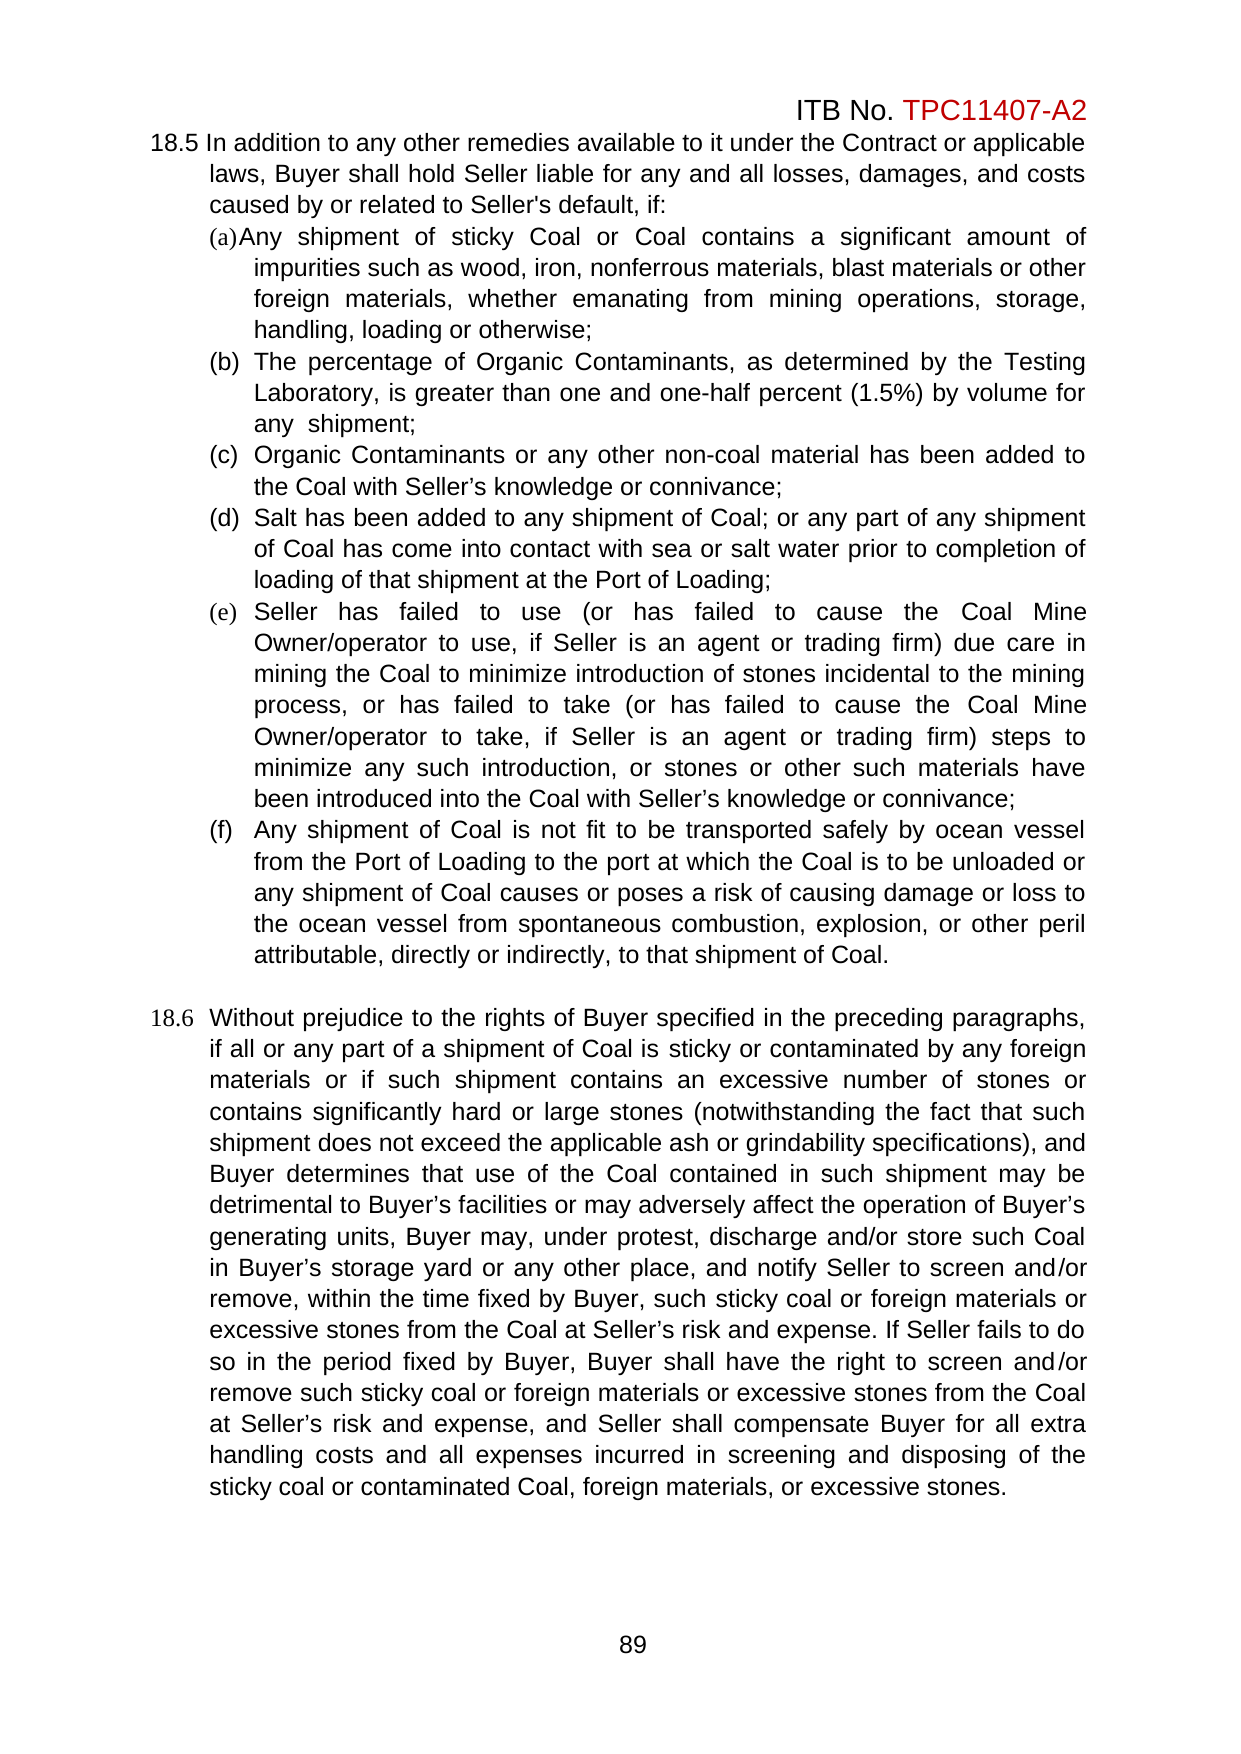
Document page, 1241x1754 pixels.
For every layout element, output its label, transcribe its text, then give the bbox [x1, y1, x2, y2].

list Without prejudice to the rights of Buyer specified in the preceding paragraphs, if all or any part of a shipment of Coal is sticky or contaminated by any foreign materials or if such shipment contains an excessive number of stones or contains significantly hard or large stones (notwithstanding the fact that such shipment does not exceed the applicable ash or grindability specifications), and Buyer determines that use of the Coal contained in such shipment may be detrimental to Buyer’s facilities or may adversely affect the operation of Buyer’s generating units, Buyer may, under protest, discharge and/or store such Coal in Buyer’s storage yard or any other place, and notify Seller to screen and/or remove, within the time fixed by Buyer, such sticky coal or foreign materials or excessive stones from the Coal at Seller’s risk and expense. If Seller fails to do so in the period fixed by Buyer, Buyer shall have the right to screen and/or remove such sticky coal or foreign materials or excessive stones from the Coal at Seller’s risk and expense, and Seller shall compensate Buyer for all extra handling costs and all expenses incurred in screening and disposing of the sticky coal or contaminated Coal, foreign materials, or excessive stones. [150, 1001, 1087, 1501]
list Organic Contaminants or any other non-coal material has been added to the Coal with Seller’s knowledge or connivance; [209, 439, 1087, 501]
text 18.5 In addition to any other remedies available to it under the Contract or applicable laws, Buyer shall hold Seller liable for any and all losses, damages, and costs caused by or related to Seller's default, if: [150, 126, 1087, 220]
list Salt has been added to any shipment of Coal; or any part of any shipment of Coal has come into contact with sea or salt water prior to completion of loading of that shipment at the Port of Loading; [209, 501, 1087, 595]
list The percentage of Organic Contaminants, as determined by the Testing Laboratory, is greater than one and one-half percent (1.5%) by volume for any shipment; [209, 345, 1087, 439]
list Seller has failed to use (or has failed to cause the Coal Mine Owner/operator to use, if Seller is an agent or trading firm) due care in mining the Coal to minimize introduction of stones incidental to the mining process, or has failed to take (or has failed to cause the Coal Mine Owner/operator to take, if Seller is an agent or trading firm) steps to minimize any such introduction, or stones or other such materials have been introduced into the Coal with Seller’s knowledge or connivance; [209, 595, 1087, 814]
list Any shipment of Coal is not fit to be transported safely by ocean vessel from the Port of Loading to the port at which the Coal is to be unloaded or any shipment of Coal causes or poses a risk of causing damage or loss to the ocean vessel from spontaneous combustion, explosion, or other peril attributable, directly or indirectly, to that shipment of Coal. [209, 814, 1087, 970]
list Any shipment of sticky Coal or Coal contains a significant amount of impurities such as wood, iron, nonferrous materials, blast materials or other foreign materials, whether emanating from mining operations, storage, handling, loading or otherwise; [209, 220, 1087, 345]
